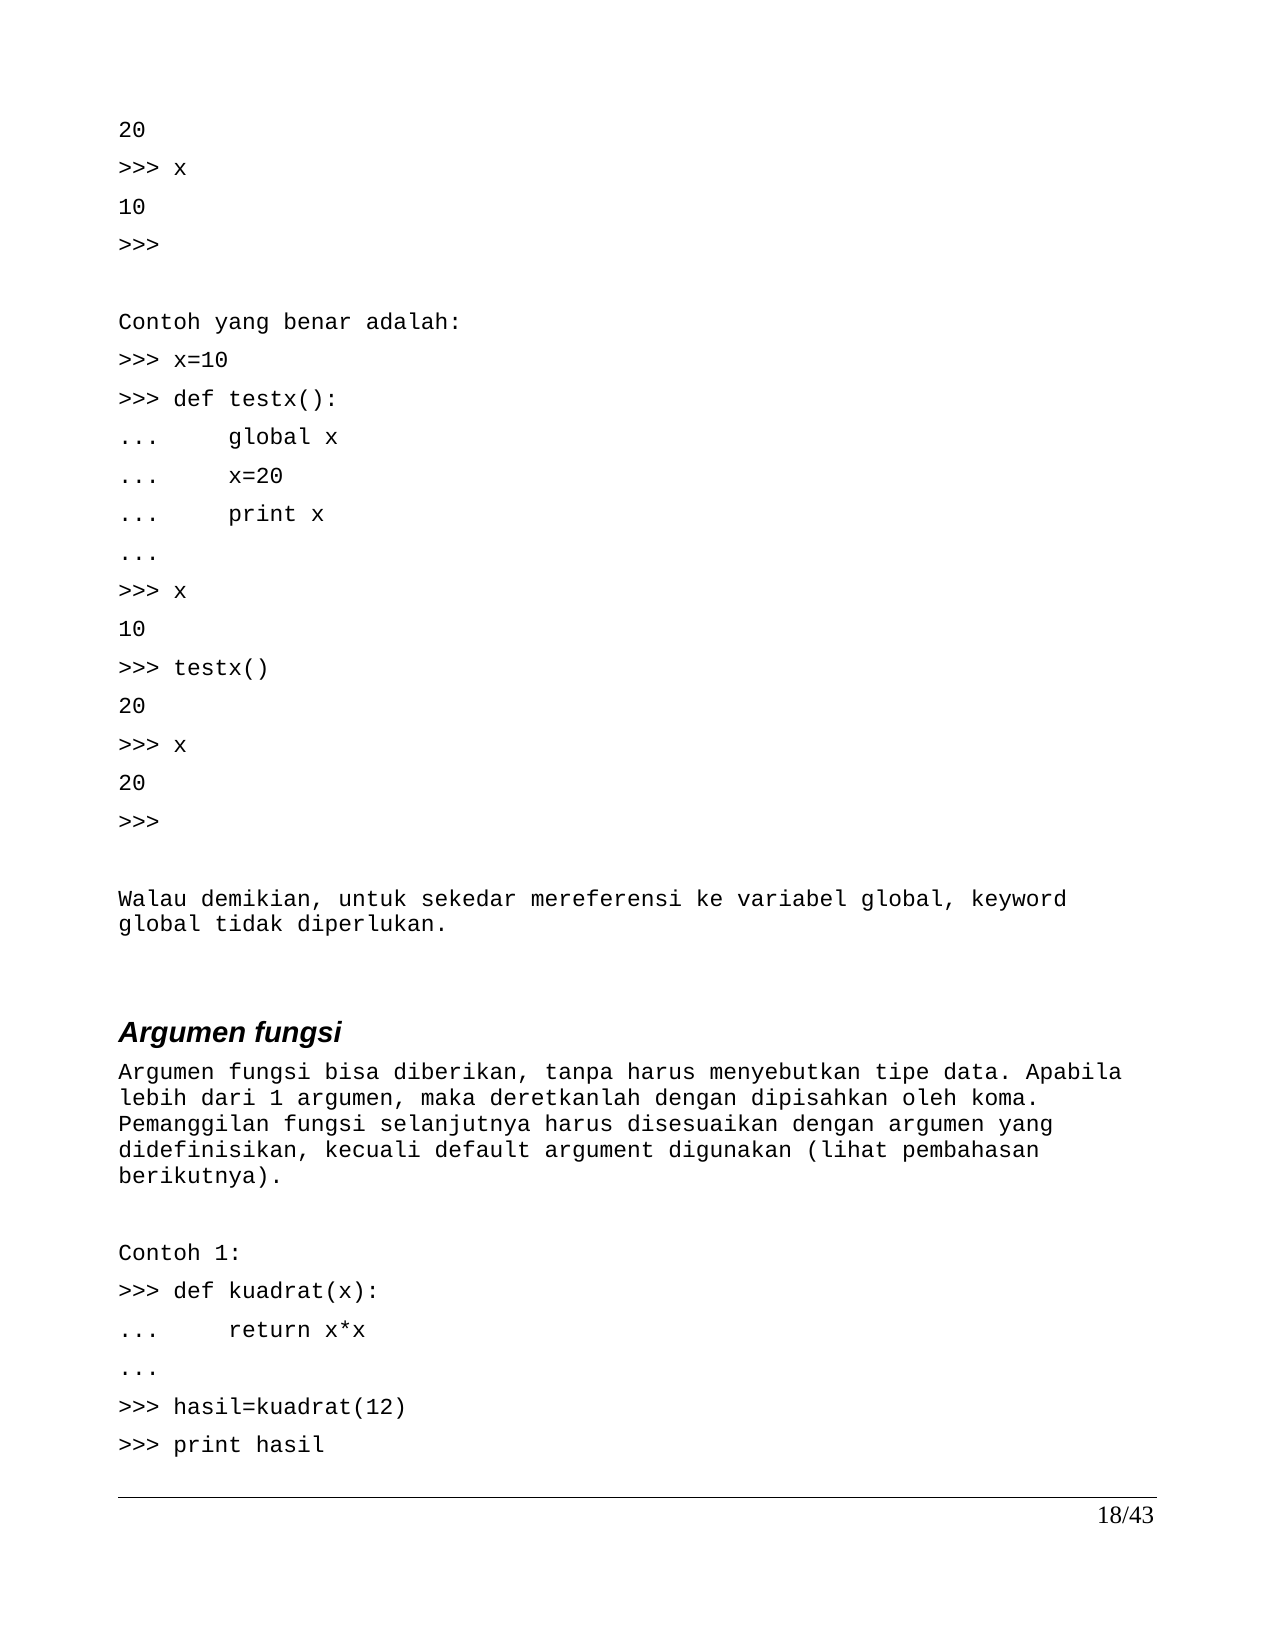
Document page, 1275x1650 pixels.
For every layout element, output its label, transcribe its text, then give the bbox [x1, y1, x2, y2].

text 10 [118, 195, 1157, 221]
text >>> x=10 [118, 349, 1157, 375]
text >>> [118, 233, 1157, 259]
text 20 [118, 772, 1157, 797]
text Walau demikian, untuk sekedar mereferensi ke variabel global, keyword global tidak diperlukan. [118, 887, 1157, 939]
text >>> x [118, 579, 1157, 605]
text >>> x [118, 157, 1157, 182]
text 20 [118, 695, 1157, 721]
text >>> x [118, 733, 1157, 759]
text ... global x [118, 426, 1157, 452]
text Argumen fungsi bisa diberikan, tanpa harus menyebutkan tipe data. Apabila lebih dari 1 argumen, maka deretkanlah dengan dipisahkan oleh koma. Pemanggilan fungsi selanjutnya harus disesuaikan dengan argumen yang didefinisikan, kecuali default argument digunakan (lihat pembahasan berikutnya). [118, 1061, 1157, 1190]
text 10 [118, 618, 1157, 644]
text ... [118, 541, 1157, 567]
text >>> hasil=kuadrat(12) [118, 1395, 1157, 1421]
text ... [118, 1357, 1157, 1383]
text >>> def testx(): [118, 387, 1157, 413]
text >>> print hasil [118, 1433, 1157, 1459]
text ... return x*x [118, 1318, 1157, 1344]
text ... print x [118, 502, 1157, 528]
text Contoh 1: [118, 1241, 1157, 1267]
text >>> [118, 810, 1157, 836]
text ... x=20 [118, 464, 1157, 490]
text >>> def kuadrat(x): [118, 1280, 1157, 1306]
text Contoh yang benar adalah: [118, 310, 1157, 336]
text 20 [118, 118, 1157, 144]
text >>> testx() [118, 656, 1157, 682]
subtitle Argumen fungsi [118, 1015, 1157, 1048]
